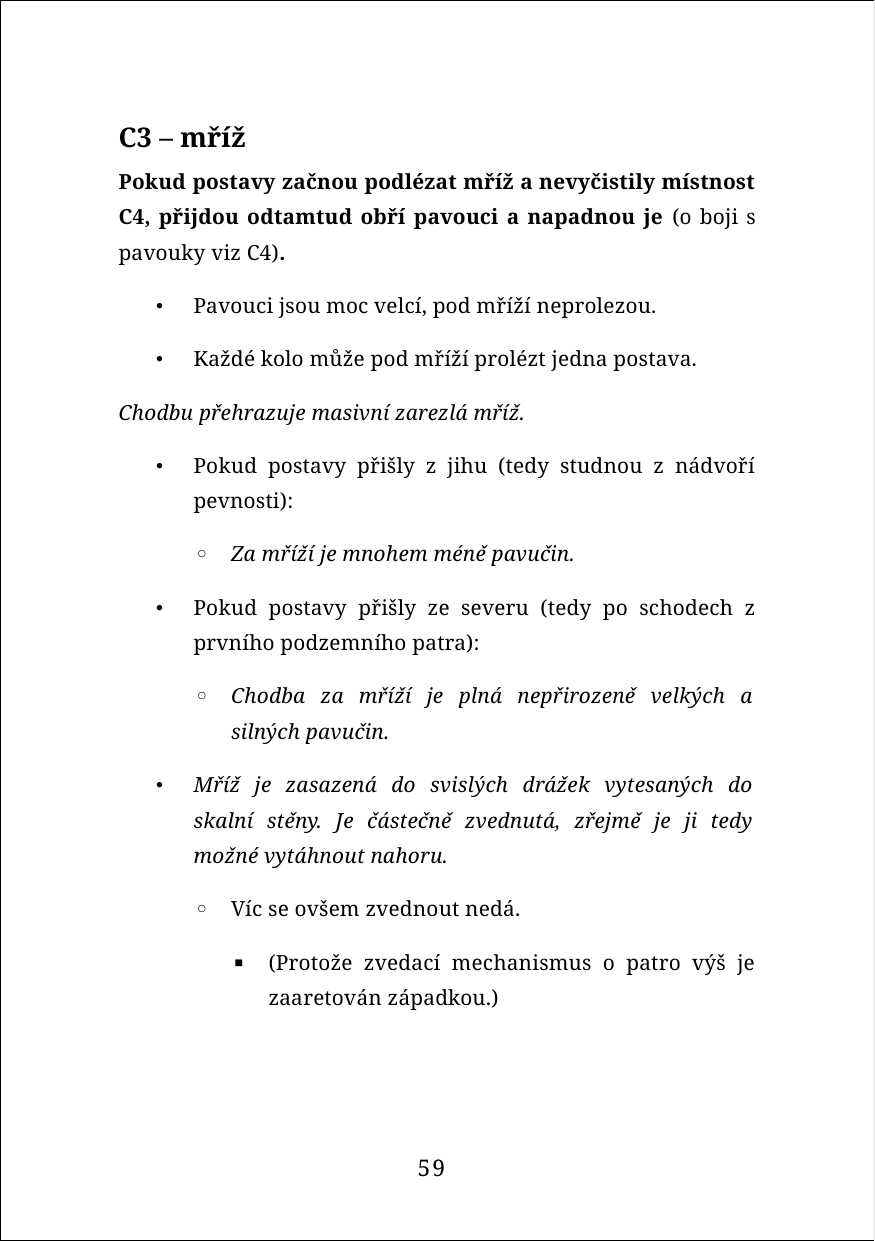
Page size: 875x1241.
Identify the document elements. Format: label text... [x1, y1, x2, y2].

text Pokud postavy začnou podlézat mříž a nevyčistily místnost C4, přijdou odtamtud obří pavouci a napadnou je (o boji s pavouky viz C4). [118, 167, 756, 266]
list Víc se ovšem zvednout nedá. [193, 894, 756, 923]
list Mříž je zasazená do svislých drážek vytesaných do skalní stěny. Je částečně zvednutá, zřejmě je ji tedy možné vytáhnout nahoru. [156, 770, 756, 870]
list Pavouci jsou moc velcí, pod mříží neprolezou. [156, 291, 756, 319]
list Za mříží je mnohem méně pavučin. [193, 539, 756, 568]
subtitle C3 – mříž [118, 118, 756, 155]
list Každé kolo může pod mříží prolézt jedna postava. [156, 344, 756, 373]
list Chodba za mříží je plná nepřirozeně velkých a silných pavučin. [193, 682, 756, 746]
text Chodbu přehrazuje masivní zarezlá mříž. [118, 398, 756, 426]
list Pokud postavy přišly ze severu (tedy po schodech z prvního podzemního patra): [156, 593, 756, 657]
list (Protože zvedací mechanismus o patro výš je zaaretován západkou.) [231, 948, 756, 1012]
list Pokud postavy přišly z jihu (tedy studnou z nádvoří pevnosti): [156, 451, 756, 515]
